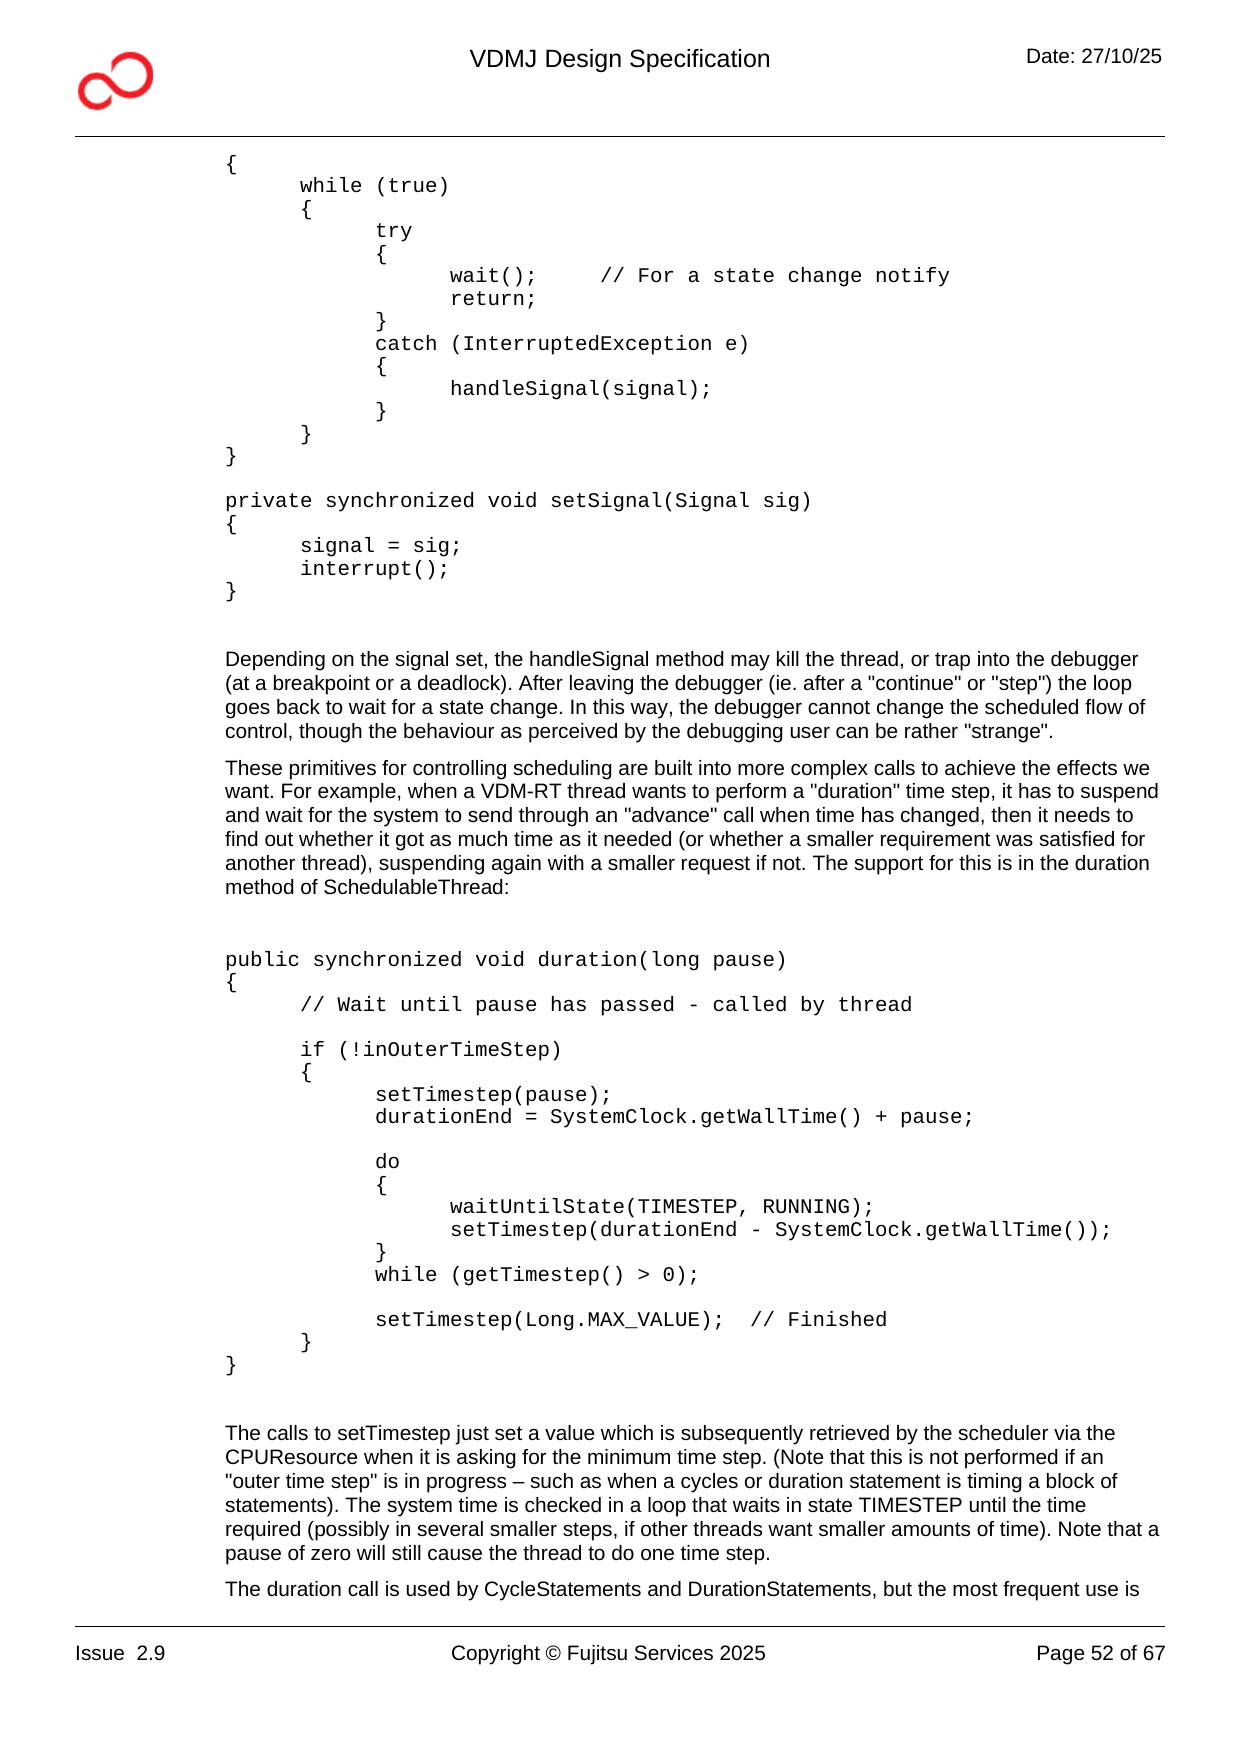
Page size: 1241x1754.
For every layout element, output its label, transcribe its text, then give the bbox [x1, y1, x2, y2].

text } [225, 1241, 1165, 1263]
text interrupt(); [225, 557, 1165, 580]
text handleSignal(signal); [225, 377, 1165, 400]
text Depending on the signal set, the handleSignal method may kill the thread, or trap into the debugger (at a breakpoint or a deadlock). After leaving the debugger (ie. after a "continue" or "step") the loop goes back to wait for a state change. In this way, the debugger cannot change the scheduled flow of control, though the behaviour as perceived by the debugging user can be rather "strange". [225, 647, 1165, 743]
text } [225, 310, 1165, 332]
text } [225, 1353, 1165, 1376]
text wait(); // For a state change notify [225, 265, 1165, 287]
text } [225, 1331, 1165, 1353]
text setTimestep(pause); [225, 1083, 1165, 1106]
text The calls to setTimestep just set a value which is subsequently retrieved by the scheduler via the CPUResource when it is asking for the minimum time step. (Note that this is not performed if an "outer time step" is in progress – such as when a cycles or duration statement is timing a block of statements). The system time is checked in a loop that waits in state TIMESTEP until the time required (possibly in several smaller steps, if other threads want smaller amounts of time). Note that a pause of zero will still cause the thread to do one time step. [225, 1421, 1165, 1565]
text setTimestep(Long.MAX_VALUE); // Finished [225, 1308, 1165, 1331]
text setTimestep(durationEnd - SystemClock.getWallTime()); [225, 1218, 1165, 1241]
text signal = sig; [225, 535, 1165, 557]
text } [225, 445, 1165, 467]
text { [225, 242, 1165, 265]
text while (getTimestep() > 0); [225, 1263, 1165, 1286]
text { [225, 1061, 1165, 1083]
picture [78, 44, 153, 120]
text do [225, 1151, 1165, 1173]
text } [225, 400, 1165, 422]
text public synchronized void duration(long pause) [225, 948, 1165, 971]
text waitUntilState(TIMESTEP, RUNNING); [225, 1196, 1165, 1218]
text { [225, 197, 1165, 220]
text while (true) [225, 175, 1165, 197]
text { [225, 355, 1165, 377]
text } [225, 422, 1165, 445]
text { [225, 152, 1165, 175]
text The duration call is used by CycleStatements and DurationStatements, but the most frequent use is [225, 1577, 1165, 1601]
text try [225, 220, 1165, 242]
text These primitives for controlling scheduling are built into more complex calls to achieve the effects we want. For example, when a VDM-RT thread wants to perform a "duration" time step, it has to suspend and wait for the system to send through an "advance" call when time has changed, then it needs to find out whether it got as much time as it needed (or whether a smaller requirement was satisfied for another thread), suspending again with a smaller request if not. The support for this is in the duration method of SchedulableThread: [225, 756, 1165, 899]
text { [225, 1173, 1165, 1196]
text { [225, 971, 1165, 993]
text // Wait until pause has passed - called by thread [225, 993, 1165, 1016]
text if (!inOuterTimeStep) [225, 1038, 1165, 1061]
text durationEnd = SystemClock.getWallTime() + pause; [225, 1106, 1165, 1128]
text } [225, 580, 1165, 602]
text private synchronized void setSignal(Signal sig) [225, 490, 1165, 512]
text catch (InterruptedException e) [225, 332, 1165, 355]
text return; [225, 287, 1165, 310]
text { [225, 512, 1165, 535]
